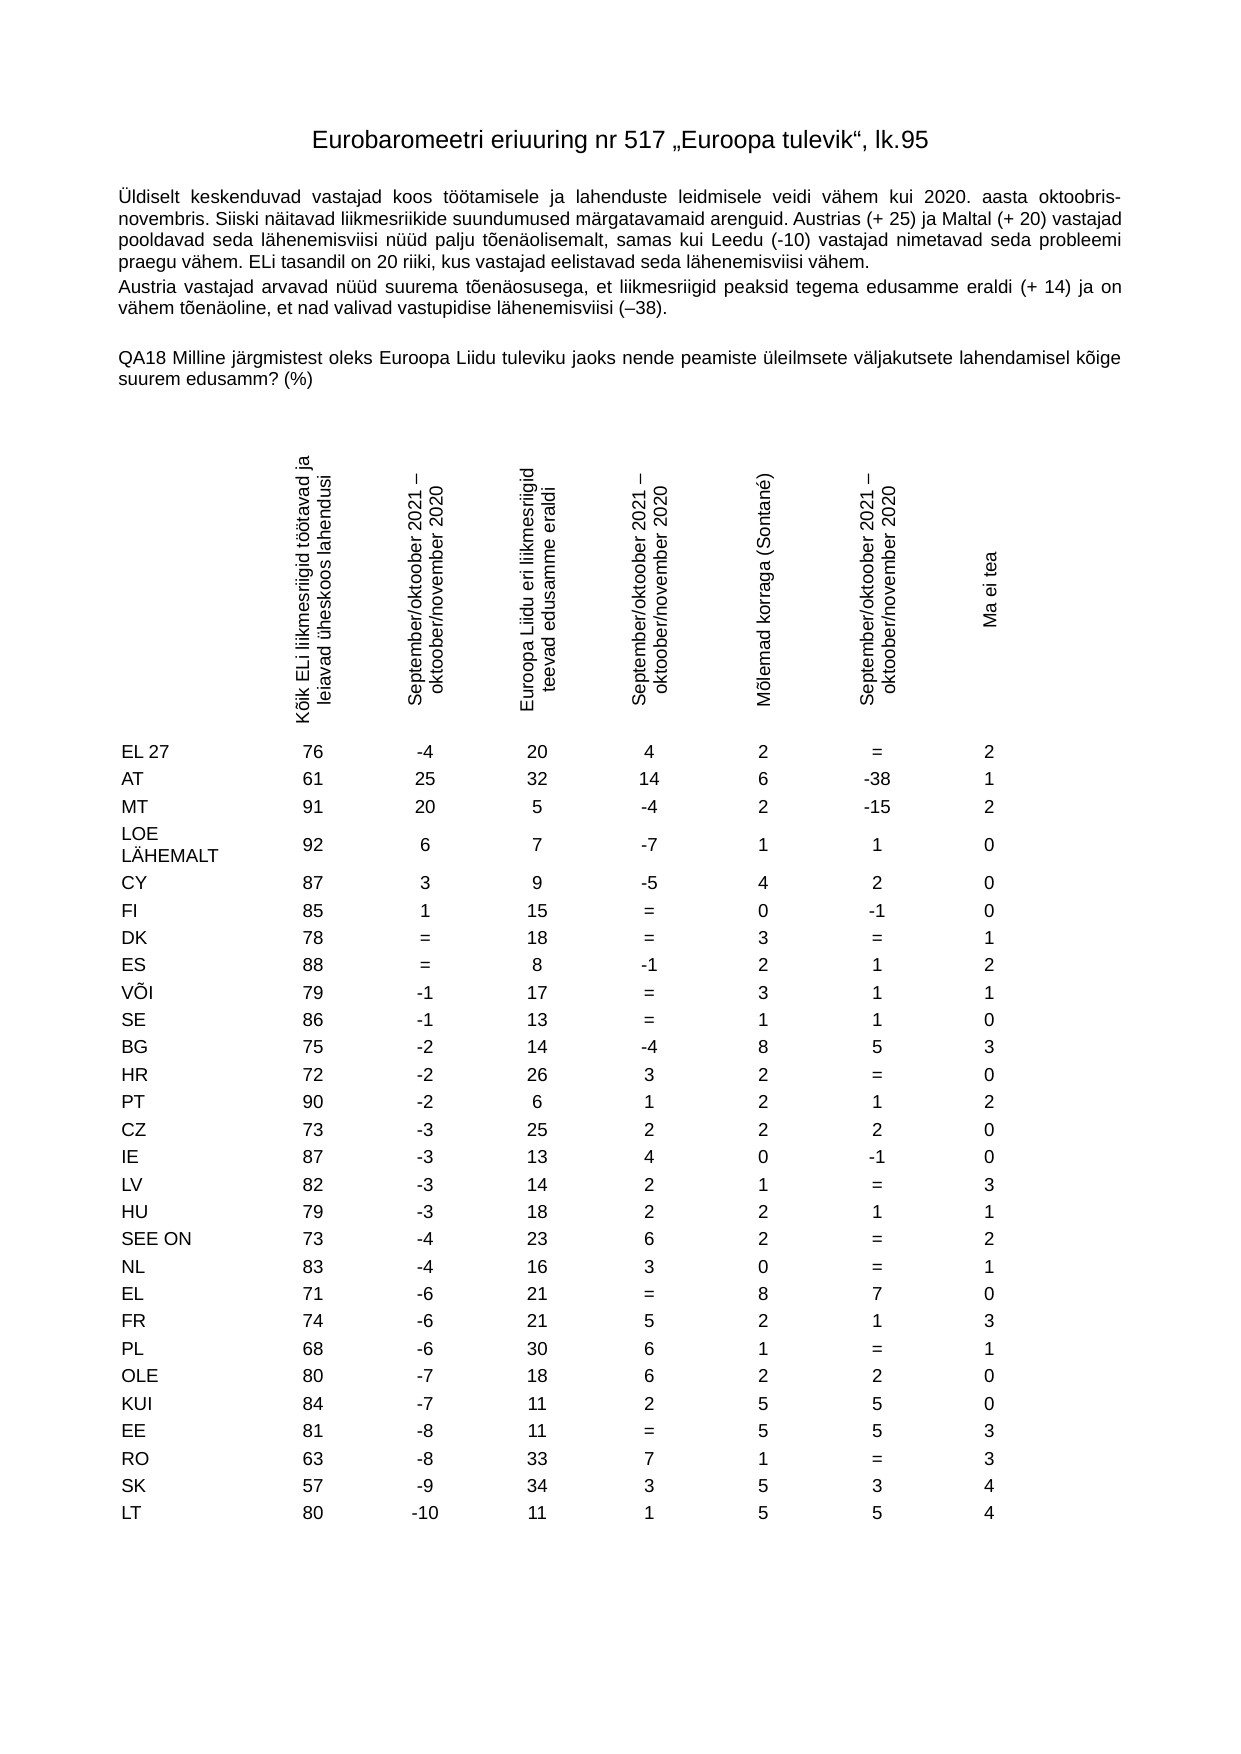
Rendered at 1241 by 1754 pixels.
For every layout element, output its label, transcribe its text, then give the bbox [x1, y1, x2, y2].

table_cell = [821, 1253, 933, 1280]
table_cell -2 [369, 1034, 481, 1061]
table_cell 5 [705, 1390, 821, 1417]
table_cell 4 [933, 1472, 1045, 1499]
table_cell 7 [821, 1280, 933, 1307]
table_cell 1 [705, 1170, 821, 1198]
table_cell 4 [705, 869, 821, 896]
table_cell 1 [705, 820, 821, 869]
table_cell 86 [257, 1006, 369, 1033]
table_cell = [593, 979, 705, 1006]
table_cell 81 [257, 1417, 369, 1444]
table_cell -10 [369, 1499, 481, 1527]
table_cell 2 [705, 951, 821, 979]
table_cell 0 [705, 1253, 821, 1280]
table_cell DK [118, 924, 257, 951]
table_cell 1 [933, 1253, 1045, 1280]
table_cell 2 [593, 1116, 705, 1143]
table_cell 3 [705, 924, 821, 951]
table_cell 72 [257, 1061, 369, 1088]
table_cell -4 [369, 1225, 481, 1253]
table_header Kõik ELi liikmesriigid töötavad ja leiavad üheskoos lahendusi [257, 443, 369, 738]
table_cell 73 [257, 1116, 369, 1143]
table_cell 1 [821, 1198, 933, 1225]
table_header Mõlemad korraga (Sontané) [705, 443, 821, 738]
table_cell -6 [369, 1280, 481, 1307]
table_cell 5 [705, 1499, 821, 1527]
table_cell 63 [257, 1444, 369, 1472]
table_cell 90 [257, 1088, 369, 1116]
table_cell 1 [821, 979, 933, 1006]
table_cell 2 [593, 1170, 705, 1198]
table_cell = [821, 1225, 933, 1253]
table_cell 23 [481, 1225, 593, 1253]
table_cell -6 [369, 1308, 481, 1335]
table_cell 3 [593, 1253, 705, 1280]
table_cell -4 [593, 793, 705, 820]
table_cell 2 [705, 1225, 821, 1253]
table_cell 6 [369, 820, 481, 869]
table_cell 2 [933, 738, 1045, 765]
text QA18 Milline järgmistest oleks Euroopa Liidu tuleviku jaoks nende peamiste üleilmsete väljakutsete lahendamisel kõige suurem edusamm? (%) [118, 347, 1122, 390]
table_cell 2 [821, 1362, 933, 1389]
table_cell -8 [369, 1417, 481, 1444]
table_cell EE [118, 1417, 257, 1444]
table_cell 3 [821, 1472, 933, 1499]
table_cell 74 [257, 1308, 369, 1335]
table_cell 0 [933, 1362, 1045, 1389]
table_cell -1 [369, 1006, 481, 1033]
table_cell -6 [369, 1335, 481, 1362]
table_cell 20 [481, 738, 593, 765]
table_cell 25 [369, 765, 481, 793]
table_cell 3 [369, 869, 481, 896]
table_cell 1 [369, 896, 481, 924]
table_header September/oktoober 2021 – oktoober/november 2020 [369, 443, 481, 738]
table_cell 5 [821, 1034, 933, 1061]
table_cell 2 [705, 1116, 821, 1143]
table_cell 0 [933, 1280, 1045, 1307]
table_cell 2 [705, 1198, 821, 1225]
table_cell 0 [933, 896, 1045, 924]
table_cell 0 [933, 1390, 1045, 1417]
table_cell 0 [705, 896, 821, 924]
table_cell 1 [593, 1088, 705, 1116]
table_cell -2 [369, 1088, 481, 1116]
table_cell 0 [933, 1006, 1045, 1033]
table_cell 1 [933, 924, 1045, 951]
table_cell = [821, 924, 933, 951]
table_cell 2 [705, 793, 821, 820]
table_cell CY [118, 869, 257, 896]
table_header [118, 443, 257, 738]
table_cell 5 [593, 1308, 705, 1335]
table_cell 6 [593, 1362, 705, 1389]
table_cell 5 [705, 1417, 821, 1444]
table_cell 3 [933, 1170, 1045, 1198]
table_cell -1 [369, 979, 481, 1006]
table_cell = [593, 924, 705, 951]
table_cell 1 [593, 1499, 705, 1527]
table_cell = [821, 1335, 933, 1362]
table_cell 84 [257, 1390, 369, 1417]
table_cell 83 [257, 1253, 369, 1280]
table_cell 3 [705, 979, 821, 1006]
table_cell 2 [593, 1390, 705, 1417]
table_cell 11 [481, 1499, 593, 1527]
table_cell 5 [705, 1472, 821, 1499]
table_cell -3 [369, 1170, 481, 1198]
table_cell 1 [933, 1198, 1045, 1225]
table_cell = [821, 1170, 933, 1198]
table_cell 2 [933, 793, 1045, 820]
table_cell 33 [481, 1444, 593, 1472]
table_cell 0 [933, 1116, 1045, 1143]
table_cell PL [118, 1335, 257, 1362]
table_cell 1 [705, 1006, 821, 1033]
table_header Ma ei tea [933, 443, 1045, 738]
table_cell 88 [257, 951, 369, 979]
table_cell 3 [593, 1472, 705, 1499]
table_cell -7 [369, 1390, 481, 1417]
table_cell 7 [481, 820, 593, 869]
table_cell EL 27 [118, 738, 257, 765]
table_cell 1 [705, 1444, 821, 1472]
table_cell 87 [257, 869, 369, 896]
table_header September/oktoober 2021 – oktoober/november 2020 [593, 443, 705, 738]
table_cell RO [118, 1444, 257, 1472]
table_cell 3 [933, 1034, 1045, 1061]
table_cell = [593, 1417, 705, 1444]
table_cell 71 [257, 1280, 369, 1307]
table_cell 68 [257, 1335, 369, 1362]
table_cell 5 [821, 1390, 933, 1417]
table_cell 85 [257, 896, 369, 924]
table_cell 25 [481, 1116, 593, 1143]
table_cell -3 [369, 1143, 481, 1170]
table_cell 2 [821, 1116, 933, 1143]
table_cell 21 [481, 1308, 593, 1335]
table_cell -15 [821, 793, 933, 820]
table_cell 17 [481, 979, 593, 1006]
table_cell 2 [705, 1308, 821, 1335]
table_cell ES [118, 951, 257, 979]
table_cell 1 [821, 1308, 933, 1335]
table_cell 57 [257, 1472, 369, 1499]
table_cell 21 [481, 1280, 593, 1307]
table_cell 2 [933, 951, 1045, 979]
table_cell = [593, 896, 705, 924]
table_cell 8 [705, 1280, 821, 1307]
table_cell -4 [369, 738, 481, 765]
table_cell IE [118, 1143, 257, 1170]
table_cell 1 [705, 1335, 821, 1362]
table_cell -3 [369, 1198, 481, 1225]
table_cell 4 [593, 1143, 705, 1170]
table_cell 26 [481, 1061, 593, 1088]
table_cell 11 [481, 1417, 593, 1444]
table_cell 2 [705, 1088, 821, 1116]
table_cell 11 [481, 1390, 593, 1417]
table_cell 5 [821, 1499, 933, 1527]
table_cell 1 [821, 951, 933, 979]
table_cell CZ [118, 1116, 257, 1143]
table_cell BG [118, 1034, 257, 1061]
table_cell -4 [369, 1253, 481, 1280]
table_cell 34 [481, 1472, 593, 1499]
table_cell 1 [933, 1335, 1045, 1362]
table_cell 78 [257, 924, 369, 951]
table_cell 0 [933, 869, 1045, 896]
table_cell 4 [933, 1499, 1045, 1527]
table_cell 1 [821, 1006, 933, 1033]
table_cell 2 [933, 1088, 1045, 1116]
table_cell 0 [933, 1143, 1045, 1170]
table_cell 1 [933, 979, 1045, 1006]
table_cell 16 [481, 1253, 593, 1280]
table_cell 3 [593, 1061, 705, 1088]
table_cell 2 [593, 1198, 705, 1225]
table_cell = [593, 1280, 705, 1307]
table_cell 4 [593, 738, 705, 765]
table_cell -1 [593, 951, 705, 979]
table_cell FR [118, 1308, 257, 1335]
table_cell = [593, 1006, 705, 1033]
table_cell KUI [118, 1390, 257, 1417]
table_cell 92 [257, 820, 369, 869]
table_cell 73 [257, 1225, 369, 1253]
table_cell = [821, 1444, 933, 1472]
table_cell 79 [257, 1198, 369, 1225]
table_cell 3 [933, 1417, 1045, 1444]
table_cell 2 [821, 869, 933, 896]
table_cell AT [118, 765, 257, 793]
table_cell = [821, 1061, 933, 1088]
table_cell -4 [593, 1034, 705, 1061]
table_cell -38 [821, 765, 933, 793]
table_cell -1 [821, 896, 933, 924]
table_cell 9 [481, 869, 593, 896]
table_cell 2 [705, 1061, 821, 1088]
table_cell 75 [257, 1034, 369, 1061]
text Austria vastajad arvavad nüüd suurema tõenäosusega, et liikmesriigid peaksid tegema edusamme eraldi (+ 14) ja on vähem tõenäoline, et nad valivad vastupidise lähenemisviisi (–38). [118, 276, 1122, 319]
table_cell -7 [593, 820, 705, 869]
table_cell 0 [933, 820, 1045, 869]
table_cell 18 [481, 924, 593, 951]
table_cell 7 [593, 1444, 705, 1472]
table_cell 79 [257, 979, 369, 1006]
table_cell 3 [933, 1444, 1045, 1472]
table_cell MT [118, 793, 257, 820]
table_cell 87 [257, 1143, 369, 1170]
table_cell 0 [705, 1143, 821, 1170]
table_cell VÕI [118, 979, 257, 1006]
table_cell -2 [369, 1061, 481, 1088]
table_cell = [369, 951, 481, 979]
table_cell 61 [257, 765, 369, 793]
table_cell 8 [481, 951, 593, 979]
table_cell SK [118, 1472, 257, 1499]
table_cell 6 [593, 1225, 705, 1253]
table_cell EL [118, 1280, 257, 1307]
table_cell -7 [369, 1362, 481, 1389]
table_cell 80 [257, 1499, 369, 1527]
table_cell 80 [257, 1362, 369, 1389]
table_cell = [369, 924, 481, 951]
table_cell HR [118, 1061, 257, 1088]
table_cell PT [118, 1088, 257, 1116]
table_cell 20 [369, 793, 481, 820]
table_cell 1 [821, 1088, 933, 1116]
table_cell SEE ON [118, 1225, 257, 1253]
table_cell 18 [481, 1198, 593, 1225]
table_cell 32 [481, 765, 593, 793]
table_cell = [821, 738, 933, 765]
table_cell 3 [933, 1308, 1045, 1335]
table_cell 2 [705, 1362, 821, 1389]
table_cell LOE LÄHEMALT [118, 820, 257, 869]
table_cell 82 [257, 1170, 369, 1198]
table_cell LV [118, 1170, 257, 1198]
table_cell 2 [933, 1225, 1045, 1253]
table_cell 1 [821, 820, 933, 869]
table_cell 15 [481, 896, 593, 924]
table_cell 14 [481, 1034, 593, 1061]
table_cell 6 [705, 765, 821, 793]
table_cell 18 [481, 1362, 593, 1389]
table_cell 76 [257, 738, 369, 765]
table_cell OLE [118, 1362, 257, 1389]
table_cell FI [118, 896, 257, 924]
table_cell 0 [933, 1061, 1045, 1088]
table_cell 13 [481, 1006, 593, 1033]
table_cell 5 [821, 1417, 933, 1444]
table_cell -8 [369, 1444, 481, 1472]
table_cell NL [118, 1253, 257, 1280]
table_cell -3 [369, 1116, 481, 1143]
table_cell 14 [481, 1170, 593, 1198]
table_cell SE [118, 1006, 257, 1033]
table_cell 91 [257, 793, 369, 820]
text Üldiselt keskenduvad vastajad koos töötamisele ja lahenduste leidmisele veidi vähem kui 2020. aasta oktoobris-novembris. Siiski näitavad liikmesriikide suundumused märgatavamaid arenguid. Austrias (+ 25) ja Maltal (+ 20) vastajad pooldavad seda lähenemisviisi nüüd palju tõenäolisemalt, samas kui Leedu (-10) vastajad nimetavad seda probleemi praegu vähem. ELi tasandil on 20 riiki, kus vastajad eelistavad seda lähenemisviisi vähem. [118, 186, 1122, 272]
table_cell HU [118, 1198, 257, 1225]
table_cell 1 [933, 765, 1045, 793]
table_cell 13 [481, 1143, 593, 1170]
table_cell 14 [593, 765, 705, 793]
table_cell 6 [481, 1088, 593, 1116]
table_cell -1 [821, 1143, 933, 1170]
table_header Euroopa Liidu eri liikmesriigid teevad edusamme eraldi [481, 443, 593, 738]
table_cell -5 [593, 869, 705, 896]
table_cell -9 [369, 1472, 481, 1499]
table_cell 5 [481, 793, 593, 820]
table_cell 30 [481, 1335, 593, 1362]
table_cell LT [118, 1499, 257, 1527]
table_header September/oktoober 2021 – oktoober/november 2020 [821, 443, 933, 738]
table_cell 8 [705, 1034, 821, 1061]
table_cell 2 [705, 738, 821, 765]
table_cell 6 [593, 1335, 705, 1362]
